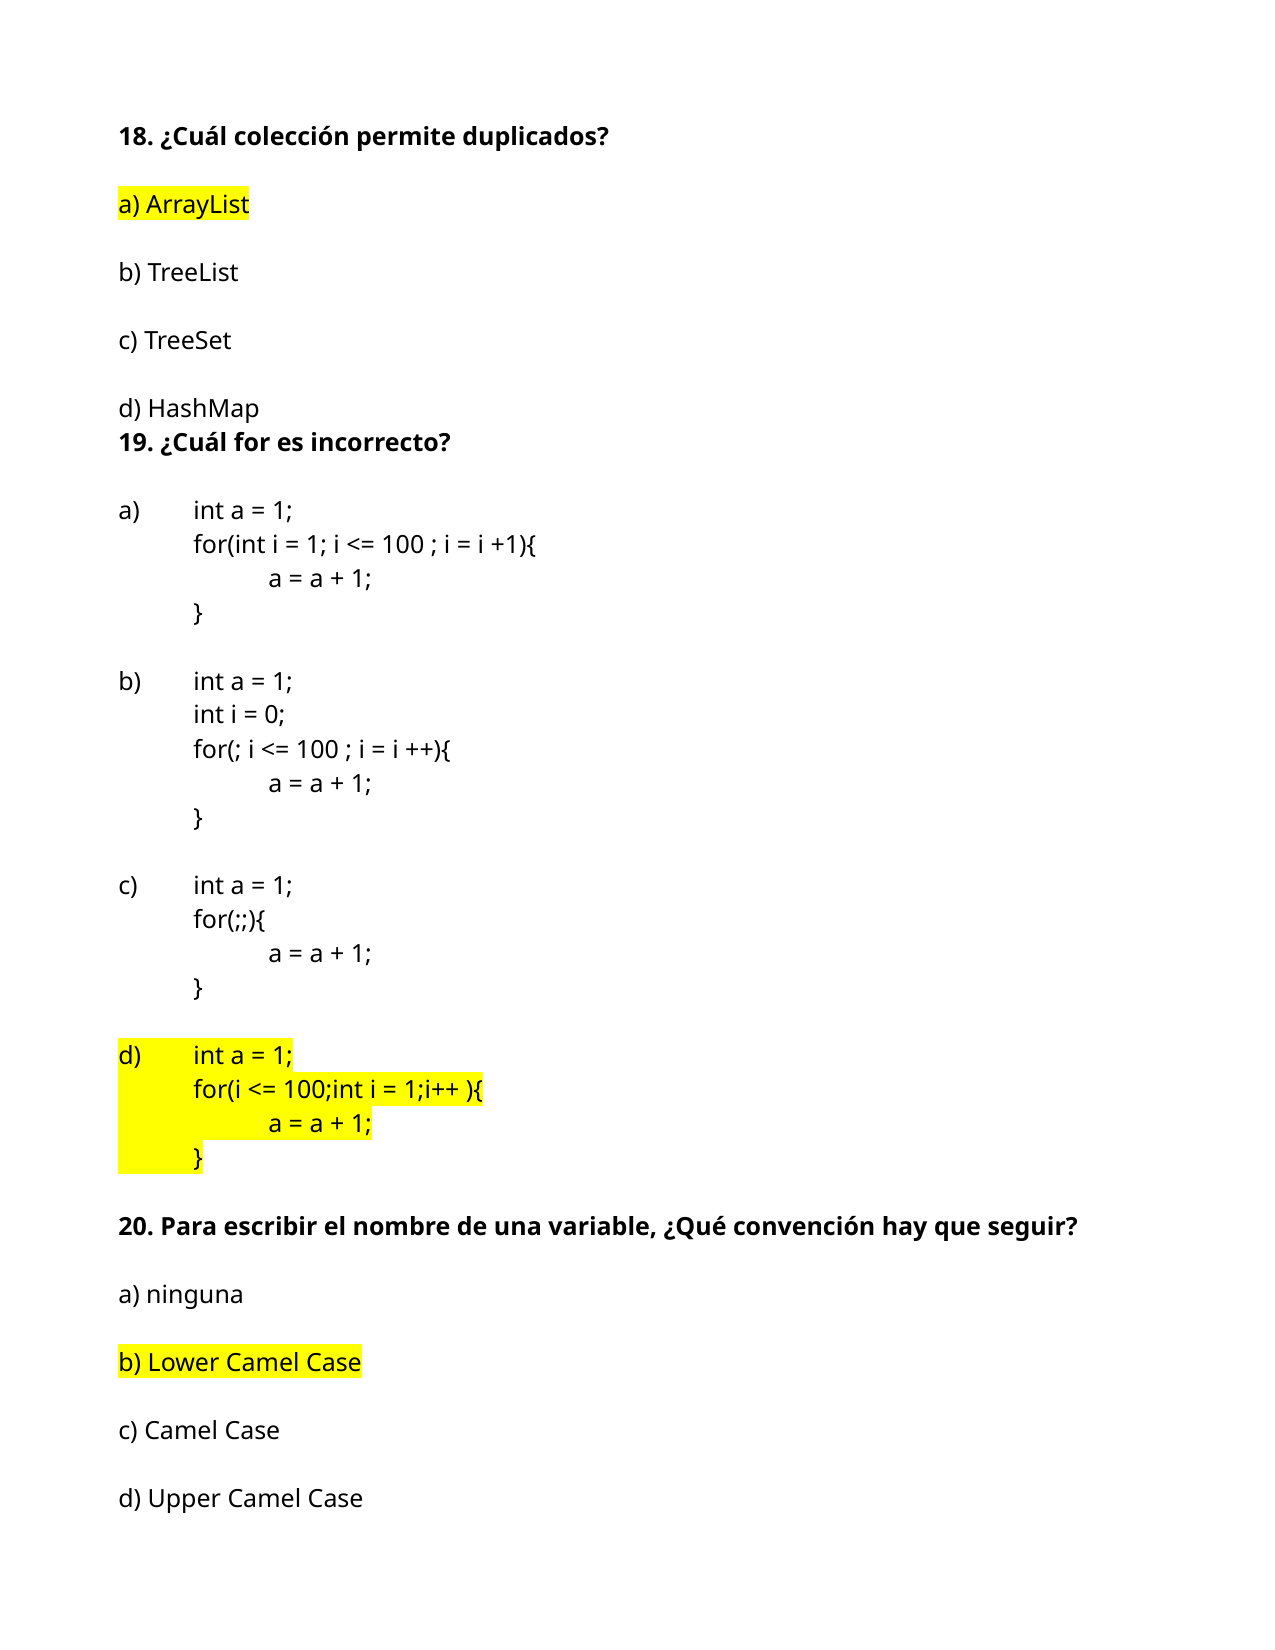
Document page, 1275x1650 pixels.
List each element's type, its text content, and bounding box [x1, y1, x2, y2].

text b) Lower Camel Case [118, 1344, 1157, 1378]
text for(i <= 100;int i = 1;i++ ){ [118, 1072, 1157, 1106]
text d) HashMap [118, 391, 1157, 425]
text } [118, 799, 1157, 833]
text d) Upper Camel Case [118, 1481, 1157, 1515]
text a) ninguna [118, 1276, 1157, 1310]
text a) ArrayList [118, 186, 1157, 220]
text } [118, 970, 1157, 1004]
text d) int a = 1; [118, 1038, 1157, 1072]
text 19. ¿Cuál for es incorrecto? [118, 425, 1157, 459]
text a = a + 1; [118, 561, 1157, 595]
text a = a + 1; [118, 765, 1157, 799]
text a = a + 1; [118, 936, 1157, 970]
text c) TreeSet [118, 322, 1157, 357]
text b) TreeList [118, 254, 1157, 288]
text } [118, 1140, 1157, 1174]
text int i = 0; [118, 697, 1157, 731]
text a) int a = 1; [118, 493, 1157, 527]
text c) Camel Case [118, 1412, 1157, 1447]
text a = a + 1; [118, 1106, 1157, 1140]
text b) int a = 1; [118, 663, 1157, 697]
text 18. ¿Cuál colección permite duplicados? [118, 118, 1157, 152]
text for(;;){ [118, 902, 1157, 936]
text for(; i <= 100 ; i = i ++){ [118, 731, 1157, 765]
text for(int i = 1; i <= 100 ; i = i +1){ [118, 527, 1157, 561]
text } [118, 595, 1157, 629]
text c) int a = 1; [118, 867, 1157, 902]
text 20. Para escribir el nombre de una variable, ¿Qué convención hay que seguir? [118, 1208, 1157, 1242]
